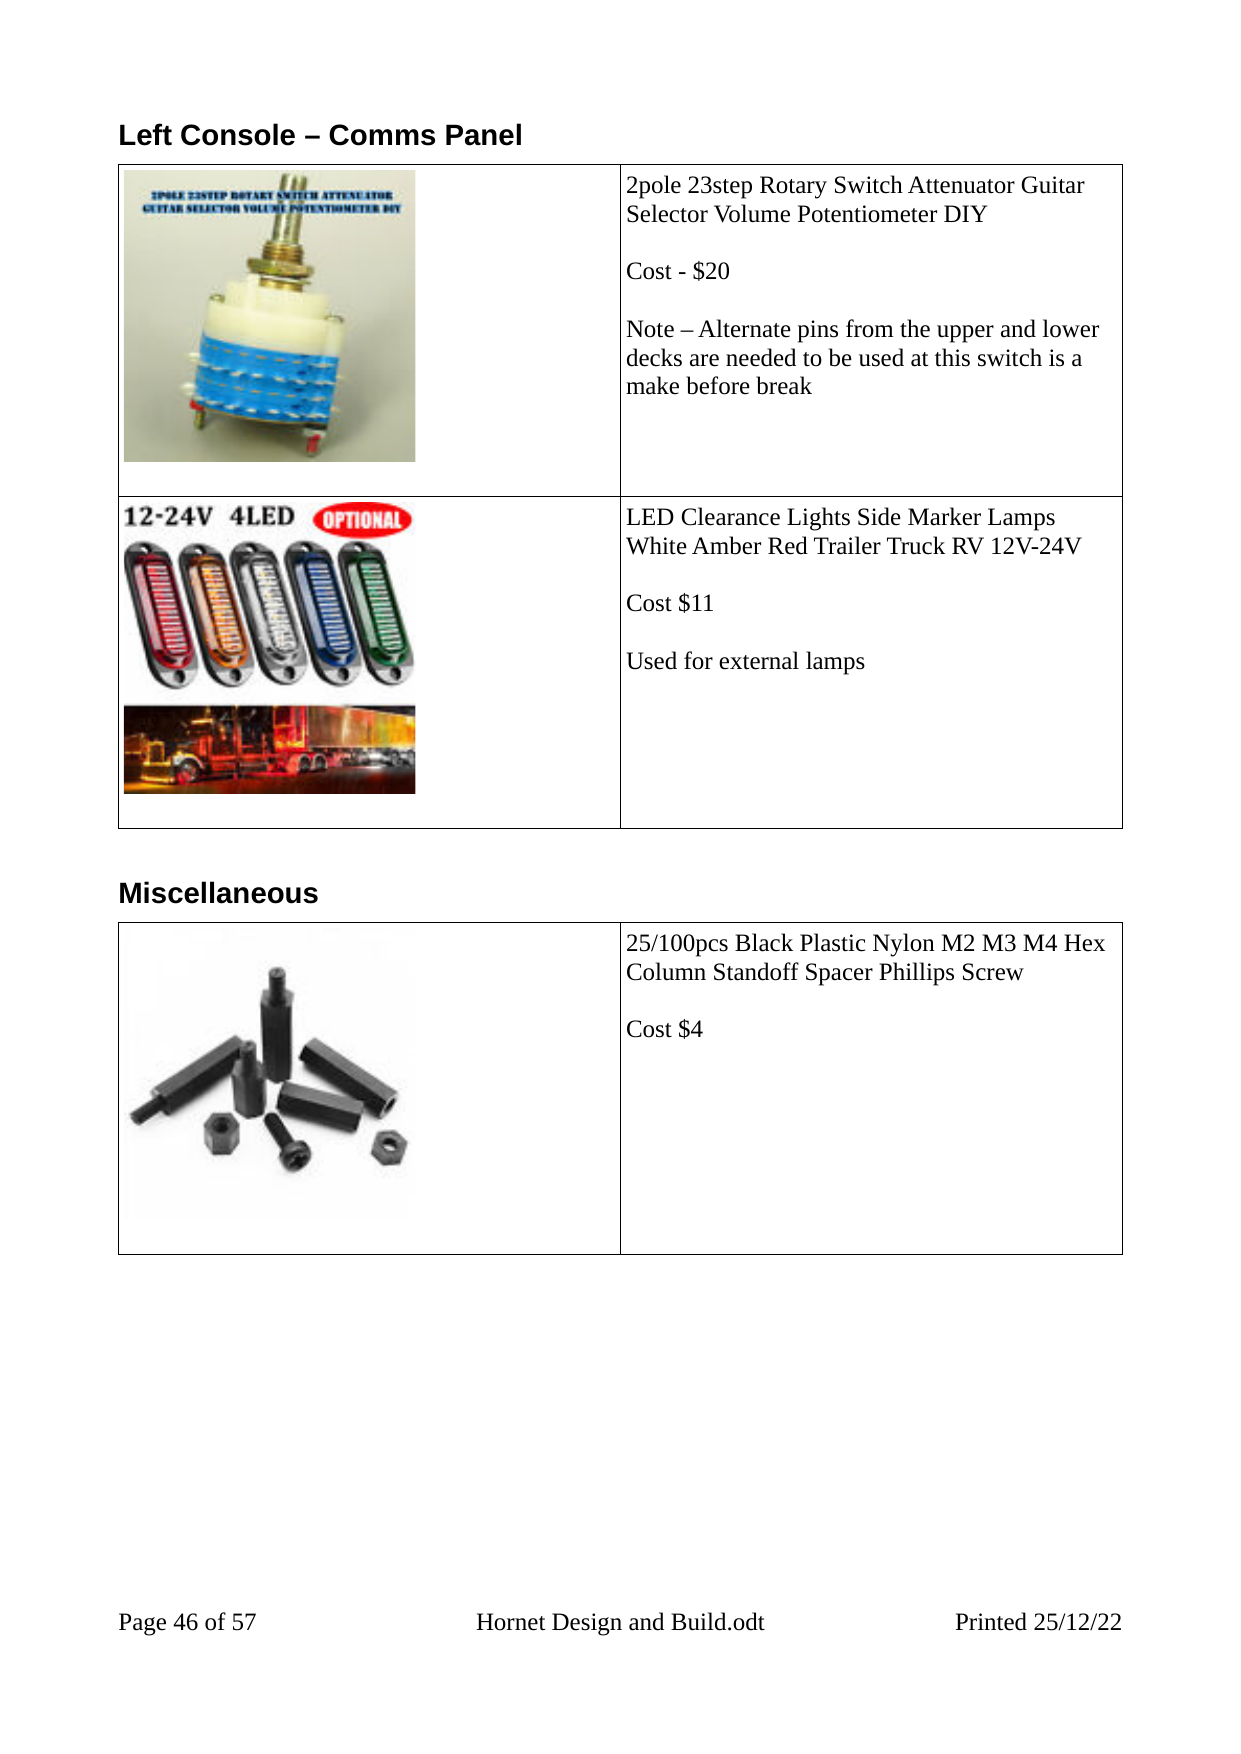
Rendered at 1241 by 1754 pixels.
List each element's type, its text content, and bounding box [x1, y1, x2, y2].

table_cell LED Clearance Lights Side Marker Lamps White Amber Red Trailer Truck RV 12V-24V Cost $11 Used for external lamps [621, 497, 1122, 828]
table_header [119, 923, 620, 1254]
picture [123, 170, 416, 462]
picture [123, 502, 416, 794]
table_header [119, 165, 620, 496]
table_cell [119, 497, 620, 828]
subtitle Miscellaneous [118, 876, 1122, 910]
table_header 25/100pcs Black Plastic Nylon M2 M3 M4 Hex Column Standoff Spacer Phillips Screw Cost $4 [621, 923, 1122, 1254]
picture [123, 928, 416, 1220]
table_header 2pole 23step Rotary Switch Attenuator Guitar Selector Volume Potentiometer DIY Cost - $20 Note – Alternate pins from the upper and lower decks are needed to be used at this switch is a make before break [621, 165, 1122, 496]
subtitle Left Console – Comms Panel [118, 118, 1122, 152]
